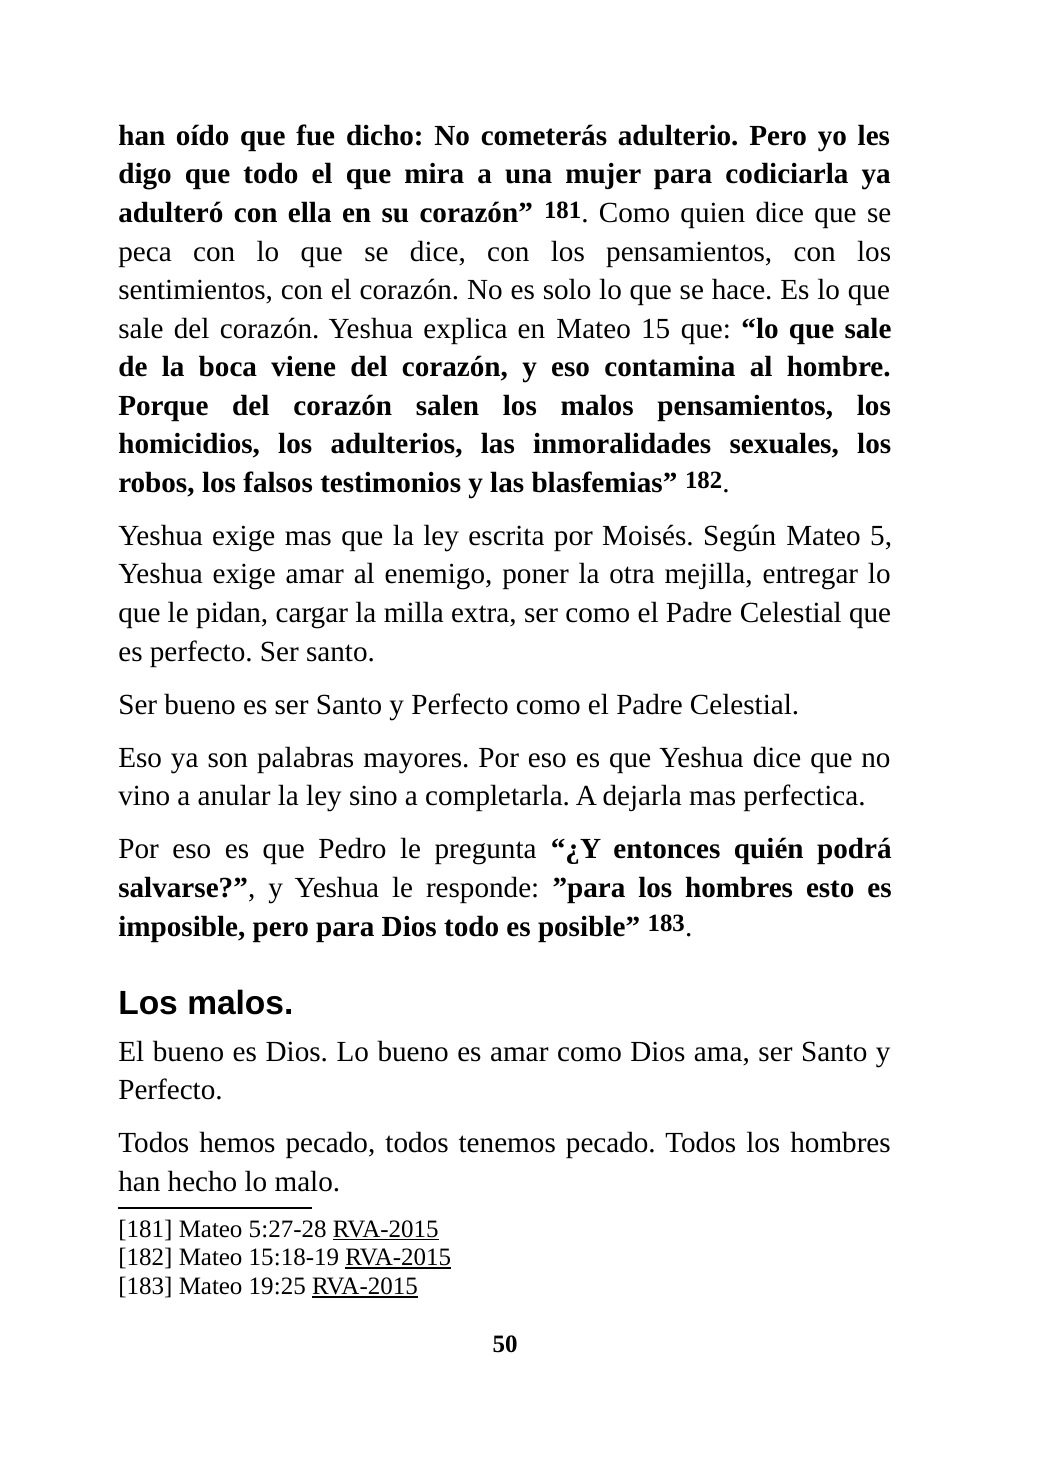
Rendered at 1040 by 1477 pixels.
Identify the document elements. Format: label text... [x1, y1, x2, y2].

text Por eso es que Pedro le pregunta “¿Y entonces quién podrá salvarse?”, y Yeshua le responde: ”para los hombres esto es imposible, pero para Dios todo es posible” . [118, 832, 892, 942]
text Yeshua exige mas que la ley escrita por Moisés. Según Mateo 5, Yeshua exige amar al enemigo, poner la otra mejilla, entregar lo que le pidan, cargar la milla extra, ser como el Padre Celestial que es perfecto. Ser santo. [118, 518, 892, 667]
text han oído que fue dicho: No cometerás adulterio. Pero yo les digo que todo el que mira a una mujer para codiciarla ya adulteró con ella en su corazón” . Como quien dice que se peca con lo que se dice, con los pensamientos, con los sentimientos, con el corazón. No es solo lo que se hace. Es lo que sale del corazón. Yeshua explica en Mateo 15 que: “lo que sale de la boca viene del corazón, y eso contamina al hombre. Porque del corazón salen los malos pensamientos, los homicidios, los adulterios, las inmoralidades sexuales, los robos, los falsos testimonios y las blasfemias” . [118, 118, 892, 498]
subtitle Los malos. [118, 983, 892, 1021]
text Todos hemos pecado, todos tenemos pecado. Todos los hombres han hecho lo malo. [118, 1126, 892, 1198]
text El bueno es Dios. Lo bueno es amar como Dios ama, ser Santo y Perfecto. [118, 1034, 892, 1106]
text Mateo 19:25 RVA-2015 [118, 1271, 892, 1300]
text Ser bueno es ser Santo y Perfecto como el Padre Celestial. [118, 687, 892, 720]
text Eso ya son palabras mayores. Por eso es que Yeshua dice que no vino a anular la ley sino a completarla. A dejarla mas perfectica. [118, 740, 892, 812]
text Mateo 15:18-19 RVA-2015 [118, 1242, 892, 1271]
text Mateo 5:27-28 RVA-2015 [118, 1214, 892, 1242]
